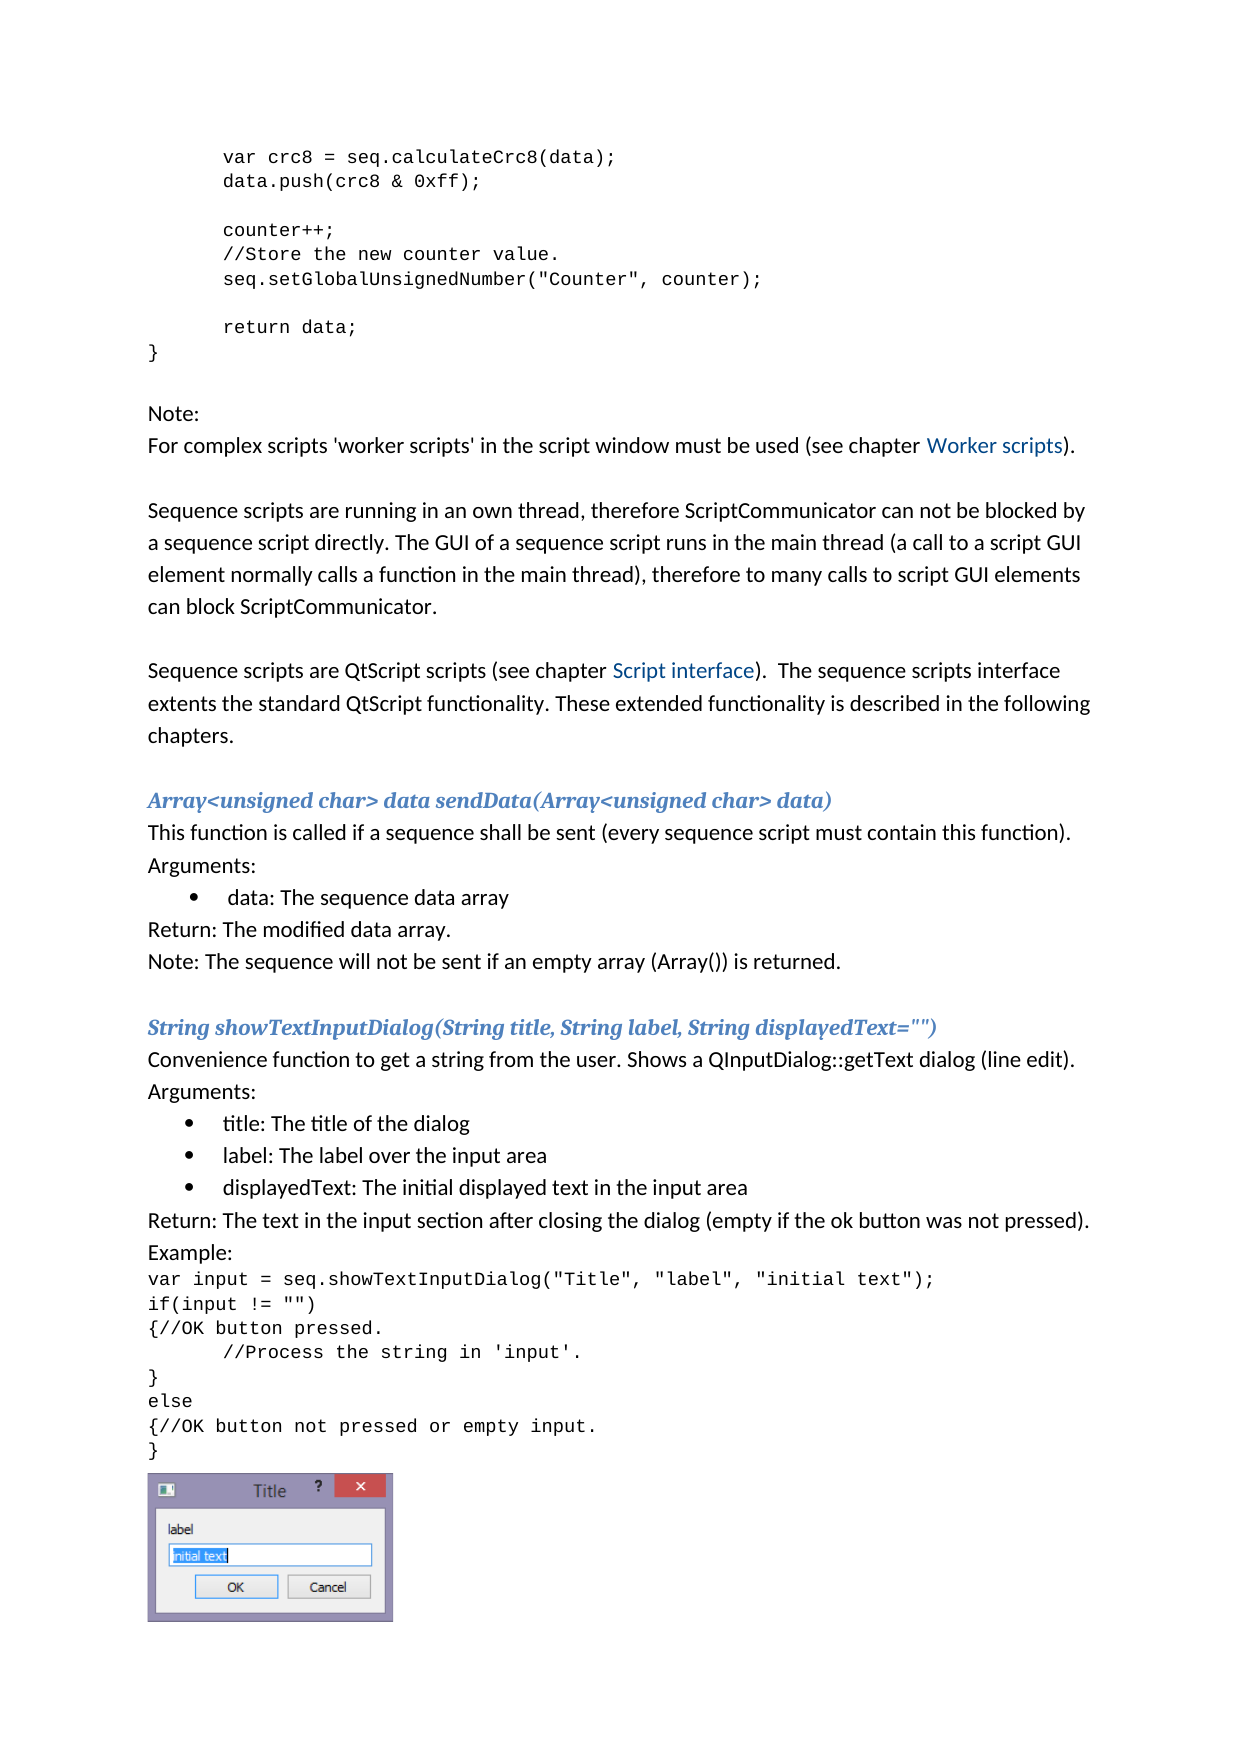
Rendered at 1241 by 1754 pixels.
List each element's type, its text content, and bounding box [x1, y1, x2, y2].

list data: The sequence data array [190, 883, 1093, 911]
text Convenience function to get a string from the user. Shows a QInputDialog::getText dialog (line edit). [148, 1045, 1093, 1073]
text //Store the new counter value. [148, 245, 1093, 266]
text return data; [148, 318, 1093, 339]
picture [147, 1473, 394, 1622]
text counter++; [148, 221, 1093, 242]
text Arguments: [148, 1077, 1093, 1105]
text else [148, 1392, 1093, 1413]
text } [148, 1441, 1093, 1462]
text seq.setGlobalUnsignedNumber("Counter", counter); [148, 269, 1093, 291]
list title: The title of the dialog [185, 1109, 1093, 1137]
text element normally calls a function in the main thread), therefore to many calls to script GUI elements [148, 560, 1093, 588]
text Example: [148, 1238, 1093, 1266]
text Note: [148, 399, 1093, 427]
text if(input != "") [148, 1294, 1093, 1316]
text } [148, 1368, 1093, 1389]
text {//OK button not pressed or empty input. [148, 1416, 1093, 1438]
text {//OK button pressed. [148, 1319, 1093, 1340]
text Sequence scripts are running in an own thread, therefore ScriptCommunicator can not be blocked by a sequence script directly. The GUI of a sequence script runs in the main thread (a call to a script GUI [148, 496, 1093, 556]
text For complex scripts 'worker scripts' in the script window must be used (see chapter Worker scripts). [148, 431, 1093, 459]
subtitle String showTextInputDialog(String title, String label, String displayedText="") [148, 1014, 1093, 1041]
text Note: The sequence will not be sent if an empty array (Array()) is returned. [148, 947, 1093, 975]
text } [148, 343, 1093, 364]
text Arguments: [148, 851, 1093, 879]
subtitle Array<unsigned char> data sendData(Array<unsigned char> data) [148, 788, 1093, 815]
text Sequence scripts are QtScript scripts (see chapter Script interface). The sequence scripts interface extents the standard QtScript functionality. These extended functionality is described in the following chapters. [148, 657, 1093, 749]
text data.push(crc8 & 0xff); [148, 172, 1093, 193]
text Return: The modified data array. [148, 915, 1093, 943]
text This function is called if a sequence shall be sent (every sequence script must contain this function). [148, 818, 1093, 847]
text can block ScriptCommunicator. [148, 592, 1093, 620]
list label: The label over the input area [185, 1141, 1093, 1169]
text var crc8 = seq.calculateCrc8(data); [148, 148, 1093, 169]
list displayedText: The initial displayed text in the input area [185, 1173, 1093, 1202]
text //Process the string in 'input'. [148, 1343, 1093, 1364]
text var input = seq.showTextInputDialog("Title", "label", "initial text"); [148, 1270, 1093, 1291]
text Return: The text in the input section after closing the dialog (empty if the ok button was not pressed). [148, 1206, 1093, 1234]
